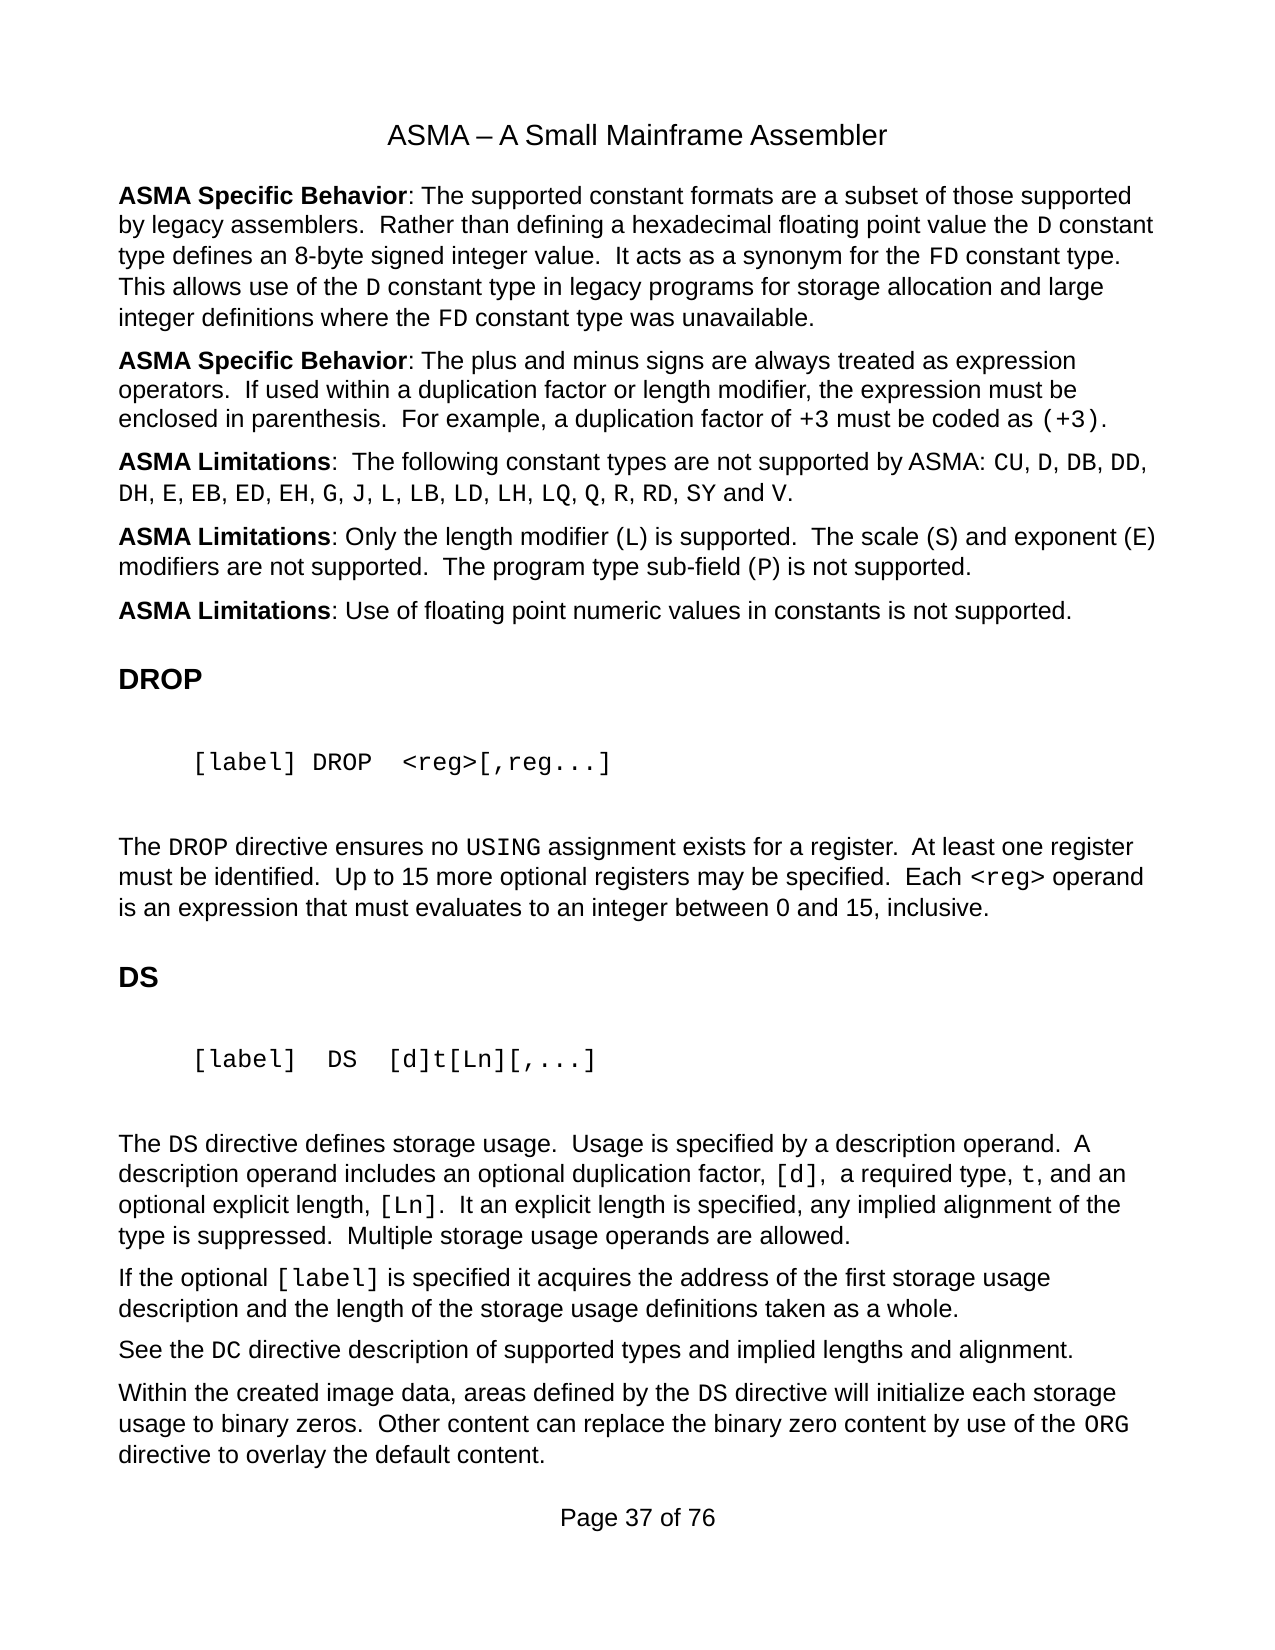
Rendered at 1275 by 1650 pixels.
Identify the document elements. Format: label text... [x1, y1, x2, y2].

text [label] DS [d]t[Ln][,...] [192, 1047, 1157, 1075]
text The DS directive defines storage usage. Usage is specified by a description operand. A description operand includes an optional duplication factor, [d], a required type, t, and an optional explicit length, [Ln]. It an explicit length is specified, any implied alignment of the type is suppressed. Multiple storage usage operands are allowed. [118, 1128, 1157, 1250]
text The DROP directive ensures no USING assignment exists for a register. At least one register must be identified. Up to 15 more optional registers may be specified. Each <reg> operand is an expression that must evaluates to an integer between 0 and 15, inclusive. [118, 831, 1157, 922]
text Within the created image data, areas defined by the DS directive will initialize each storage usage to binary zeros. Other content can replace the binary zero content by use of the ORG directive to overlay the default content. [118, 1378, 1157, 1469]
text ASMA Limitations: Only the length modifier (L) is supported. The scale (S) and exponent (E) modifiers are not supported. The program type sub-field (P) is not supported. [118, 521, 1157, 583]
text ASMA Limitations: The following constant types are not supported by ASMA: CU, D, DB, DD, DH, E, EB, ED, EH, G, J, L, LB, LD, LH, LQ, Q, R, RD, SY and V. [118, 447, 1157, 509]
text ASMA Specific Behavior: The plus and minus signs are always treated as expression operators. If used within a duplication factor or length modifier, the expression must be enclosed in parenthesis. For example, a duplication factor of +3 must be coded as (+3). [118, 346, 1157, 434]
text ASMA Specific Behavior: The supported constant formats are a subset of those supported by legacy assemblers. Rather than defining a hexadecimal floating point value the D constant type defines an 8-byte signed integer value. It acts as a synonym for the FD constant type. This allows use of the D constant type in legacy programs for storage allocation and large integer definitions where the FD constant type was unavailable. [118, 181, 1157, 334]
subtitle DROP [118, 662, 1157, 696]
text See the DC directive description of supported types and implied lengths and alignment. [118, 1335, 1157, 1366]
text If the optional [label] is specified it acquires the address of the first storage usage description and the length of the storage usage definitions taken as a whole. [118, 1263, 1157, 1322]
text [label] DROP <reg>[,reg...] [192, 749, 1157, 778]
subtitle DS [118, 959, 1157, 993]
text ASMA Limitations: Use of floating point numeric values in constants is not supported. [118, 596, 1157, 624]
